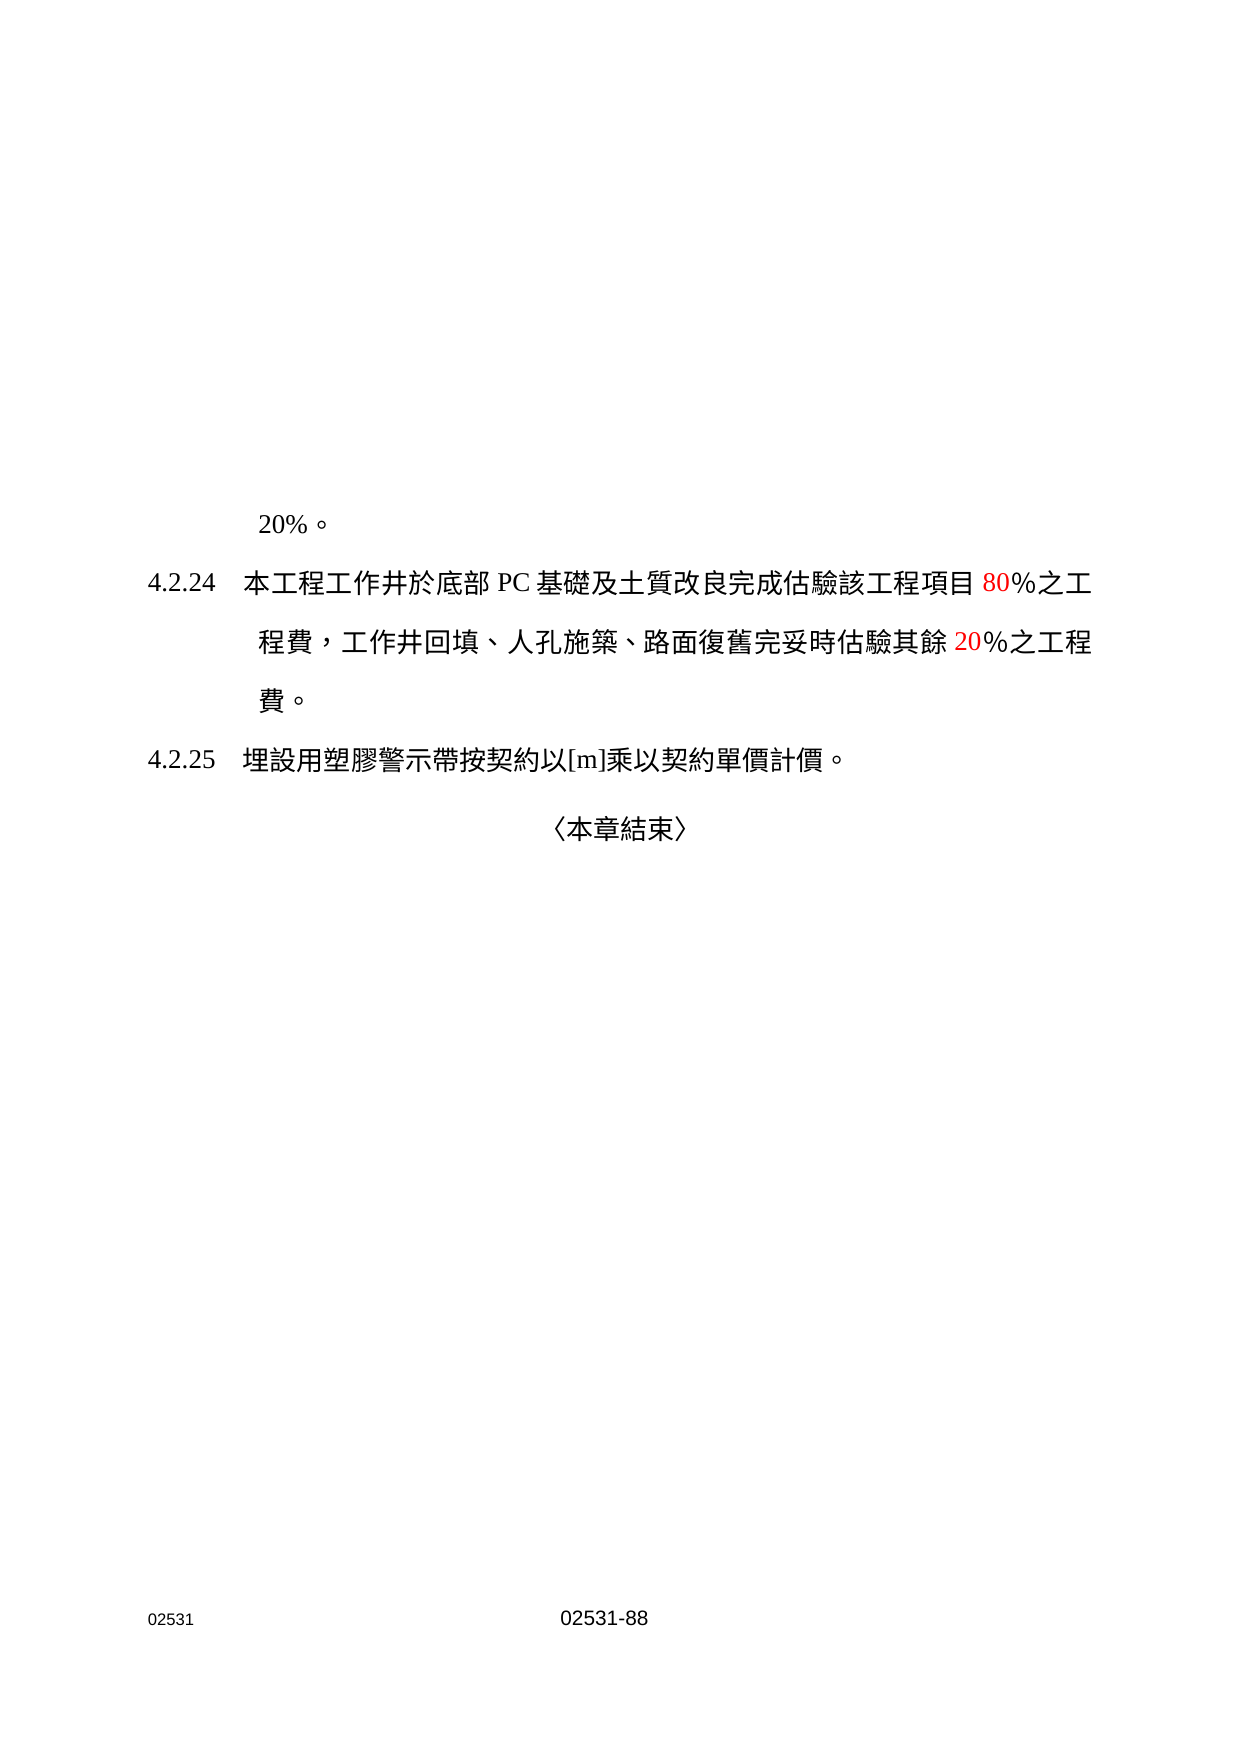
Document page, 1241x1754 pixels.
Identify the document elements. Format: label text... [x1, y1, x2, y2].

text 〈本章結束〉 [148, 798, 1092, 850]
text 20%。 [148, 504, 1092, 543]
text 4.2.24 本工程工作井於底部PC基礎及土質改良完成估驗該工程項目80％之工程費，工作井回填、人孔施築、路面復舊完妥時估驗其餘20％之工程費。 [148, 562, 1092, 719]
text 4.2.25 埋設用塑膠警示帶按契約以[m]乘以契約單價計價。 [148, 739, 1092, 778]
